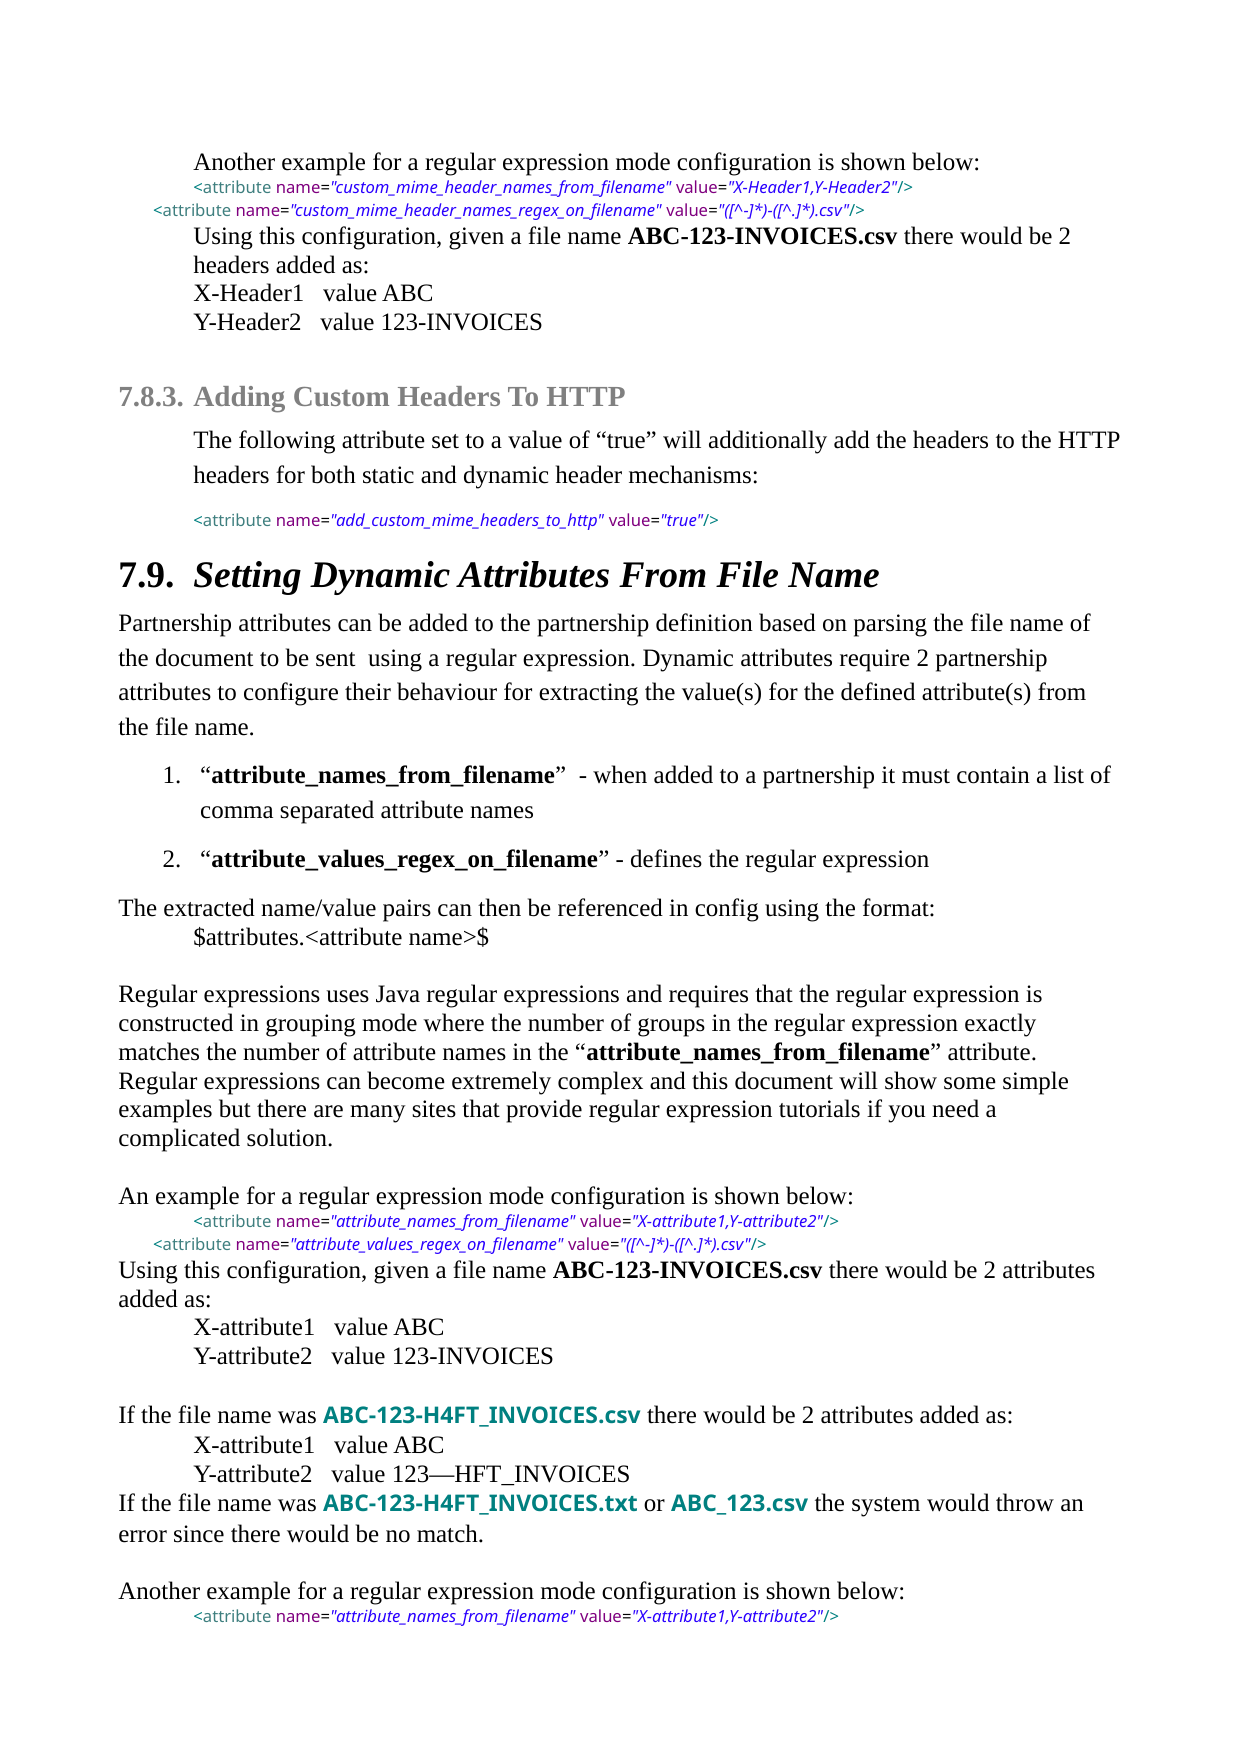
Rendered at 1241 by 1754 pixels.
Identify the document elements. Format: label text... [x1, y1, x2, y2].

text Another example for a regular expression mode configuration is shown below: [118, 1576, 1122, 1605]
text <attribute name="attribute_names_from_filename" value="X-attribute1,Y-attribute2"/> [193, 1209, 1122, 1232]
text X-attribute1 value ABC Y-attribute2 value 123—HFT_INVOICES [193, 1430, 1122, 1487]
text If the file name was ABC-123-H4FT_INVOICES.csv there would be 2 attributes added as: [118, 1399, 1122, 1430]
text Using this configuration, given a file name ABC-123-INVOICES.csv there would be 2 headers added as: X-Header1 value ABC Y-Header2 value 123-INVOICES [193, 221, 1122, 336]
text <attribute name="attribute_values_regex_on_filename" value="([^-]*)-([^.]*).csv"/> [118, 1232, 1122, 1255]
text X-attribute1 value ABC Y-attribute2 value 123-INVOICES [193, 1312, 1122, 1370]
text <attribute name="custom_mime_header_names_regex_on_filename" value="([^-]*)-([^.]*).csv"/> [118, 198, 1122, 221]
text $attributes.<attribute name>$ [193, 922, 1122, 951]
text Regular expressions uses Java regular expressions and requires that the regular expression is constructed in grouping mode where the number of groups in the regular expression exactly matches the number of attribute names in the “attribute_names_from_filename” attribute. Regular expressions can become extremely complex and this document will show some simple examples but there are many sites that provide regular expression tutorials if you need a complicated solution. [118, 979, 1122, 1152]
text <attribute name="custom_mime_header_names_from_filename" value="X-Header1,Y-Header2"/> [193, 176, 1122, 198]
text <attribute name="attribute_names_from_filename" value="X-attribute1,Y-attribute2"/> [193, 1605, 1122, 1628]
subtitle Adding Custom Headers To HTTP [118, 379, 1122, 413]
text An example for a regular expression mode configuration is shown below: [118, 1181, 1122, 1209]
text Partnership attributes can be added to the partnership definition based on parsing the file name of the document to be sent using a regular expression. Dynamic attributes require 2 partnership attributes to configure their behaviour for extracting the value(s) for the defined attribute(s) from the file name. [118, 608, 1122, 740]
text Using this configuration, given a file name ABC-123-INVOICES.csv there would be 2 attributes added as: [118, 1255, 1122, 1312]
list “attribute_names_from_filename” - when added to a partnership it must contain a list of comma separated attribute names [162, 761, 1122, 824]
text The extracted name/value pairs can then be referenced in config using the format: [118, 893, 1122, 922]
subtitle Setting Dynamic Attributes From File Name [118, 552, 1122, 596]
text Another example for a regular expression mode configuration is shown below: [193, 147, 1122, 176]
text The following attribute set to a value of “true” will additionally add the headers to the HTTP headers for both static and dynamic header mechanisms: [193, 425, 1122, 489]
text If the file name was ABC-123-H4FT_INVOICES.txt or ABC_123.csv the system would throw an error since there would be no match. [118, 1487, 1122, 1547]
text <attribute name="add_custom_mime_headers_to_http" value="true"/> [193, 509, 1122, 532]
list “attribute_values_regex_on_filename” - defines the regular expression [162, 844, 1122, 873]
